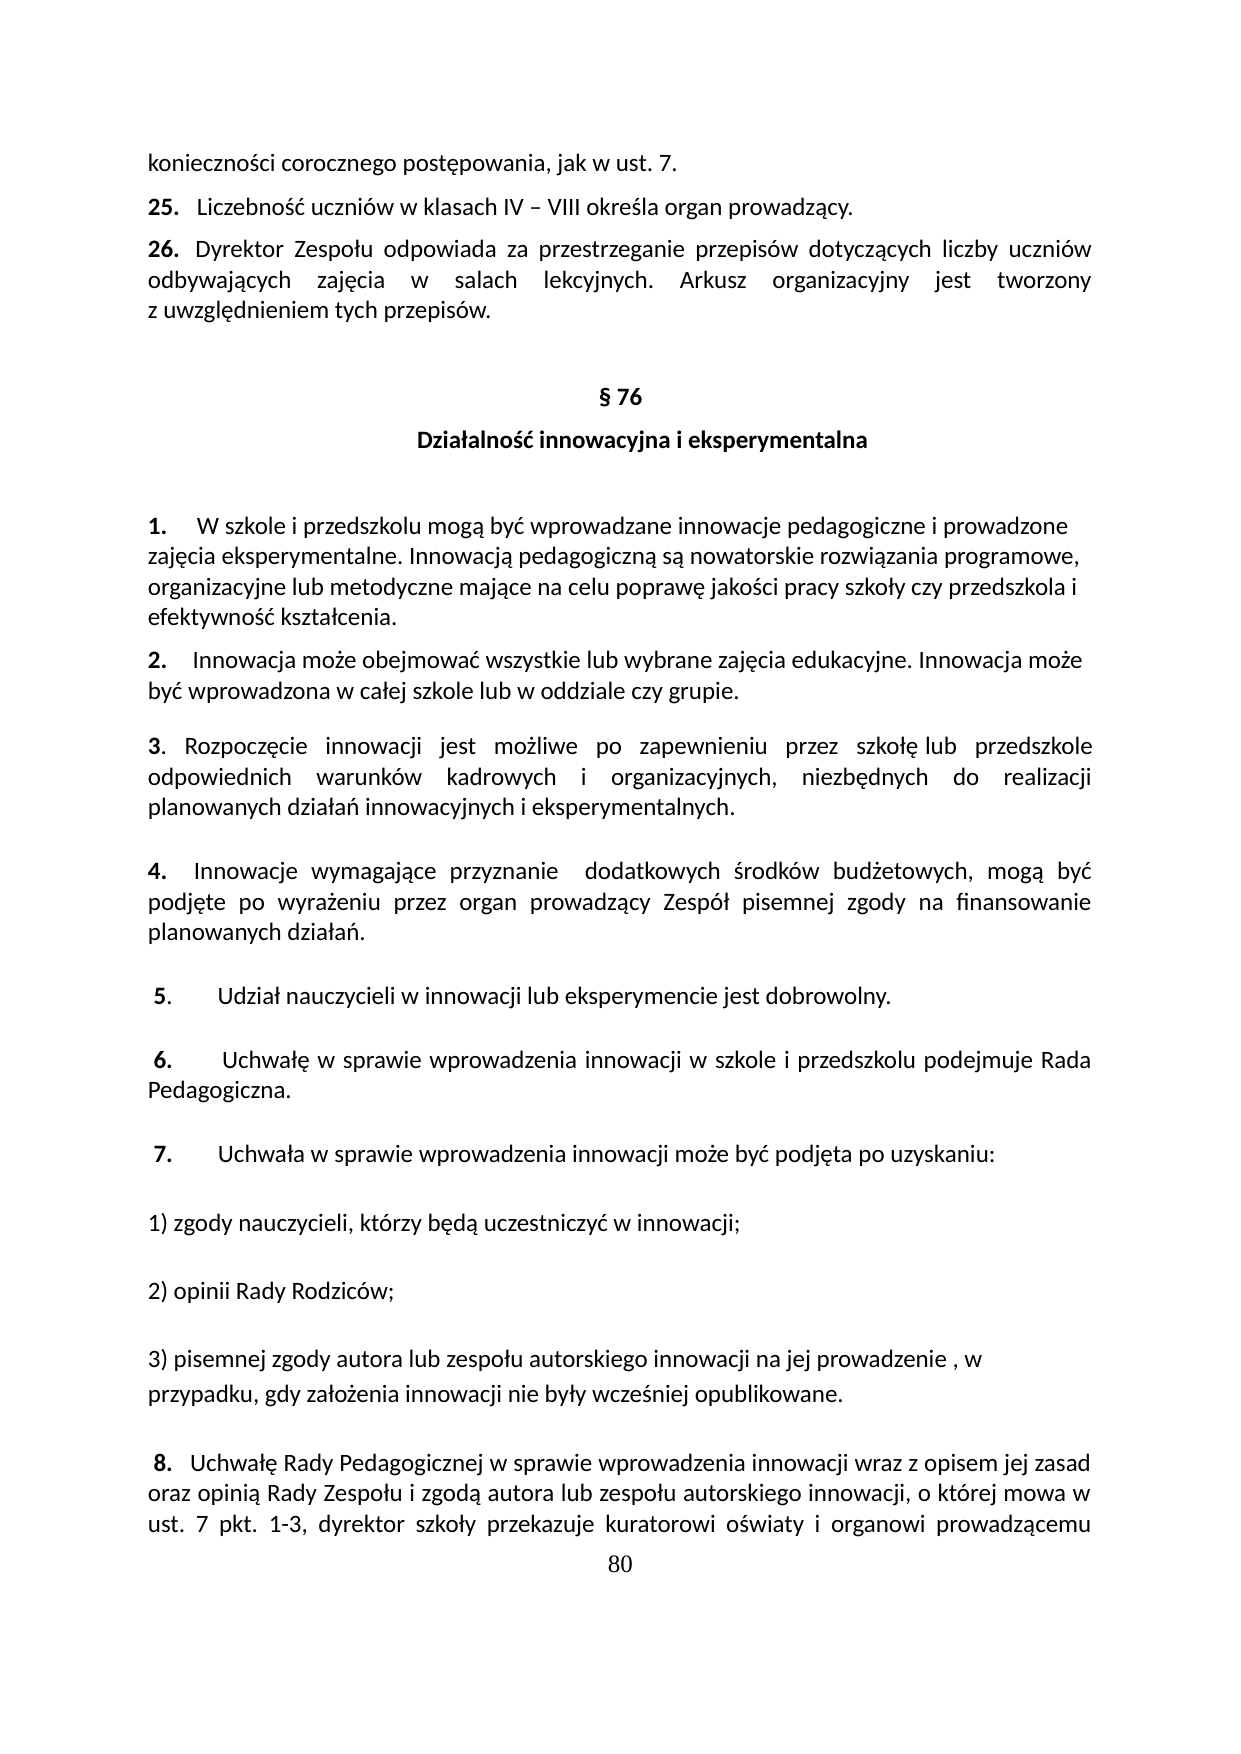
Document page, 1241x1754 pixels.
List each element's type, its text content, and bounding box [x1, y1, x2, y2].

text Działalność innowacyjna i eksperymentalna [148, 424, 1093, 454]
text 26. Dyrektor Zespołu odpowiada za przestrzeganie przepisów dotyczących liczby uczniów odbywających zajęcia w salach lekcyjnych. Arkusz organizacyjny jest tworzony z uwzględnieniem tych przepisów. [148, 234, 1093, 325]
text 4. Innowacje wymagające przyznanie dodatkowych środków budżetowych, mogą być podjęte po wyrażeniu przez organ prowadzący Zespół pisemnej zgody na finansowanie planowanych działań. [148, 855, 1093, 947]
text 2) opinii Rady Rodziców; [148, 1275, 1093, 1306]
text konieczności corocznego postępowania, jak w ust. 7. [148, 148, 1093, 178]
text 1. W szkole i przedszkolu mogą być wprowadzane innowacje pedagogiczne i prowadzone zajęcia eksperymentalne. Innowacją pedagogiczną są nowatorskie rozwiązania programowe, organizacyjne lub metodyczne mające na celu poprawę jakości pracy szkoły czy przedszkola i efektywność kształcenia. [148, 510, 1093, 632]
text 5. Udział nauczycieli w innowacji lub eksperymencie jest dobrowolny. [148, 980, 1093, 1011]
text 8. Uchwałę Rady Pedagogicznej w sprawie wprowadzenia innowacji wraz z opisem jej zasad oraz opinią Rady Zespołu i zgodą autora lub zespołu autorskiego innowacji, o której mowa w ust. 7 pkt. 1-3, dyrektor szkoły przekazuje kuratorowi oświaty i organowi prowadzącemu [148, 1447, 1093, 1538]
text 3. Rozpoczęcie innowacji jest możliwe po zapewnieniu przez szkołę lub przedszkole odpowiednich warunków kadrowych i organizacyjnych, niezbędnych do realizacji planowanych działań innowacyjnych i eksperymentalnych. [148, 730, 1093, 822]
text 6. Uchwałę w sprawie wprowadzenia innowacji w szkole i przedszkolu podejmuje Rada Pedagogiczna. [148, 1044, 1093, 1105]
text 1) zgody nauczycieli, którzy będą uczestniczyć w innowacji; [148, 1207, 1093, 1237]
text § 76 [148, 381, 1093, 411]
text 3) pisemnej zgody autora lub zespołu autorskiego innowacji na jej prowadzenie , w przypadku, gdy założenia innowacji nie były wcześniej opublikowane. [148, 1343, 1093, 1409]
text 25. Liczebność uczniów w klasach IV – VIII określa organ prowadzący. [148, 191, 1093, 221]
text 2. Innowacja może obejmować wszystkie lub wybrane zajęcia edukacyjne. Innowacja może być wprowadzona w całej szkole lub w oddziale czy grupie. [148, 644, 1093, 705]
text 7. Uchwała w sprawie wprowadzenia innowacji może być podjęta po uzyskaniu: [148, 1138, 1093, 1169]
